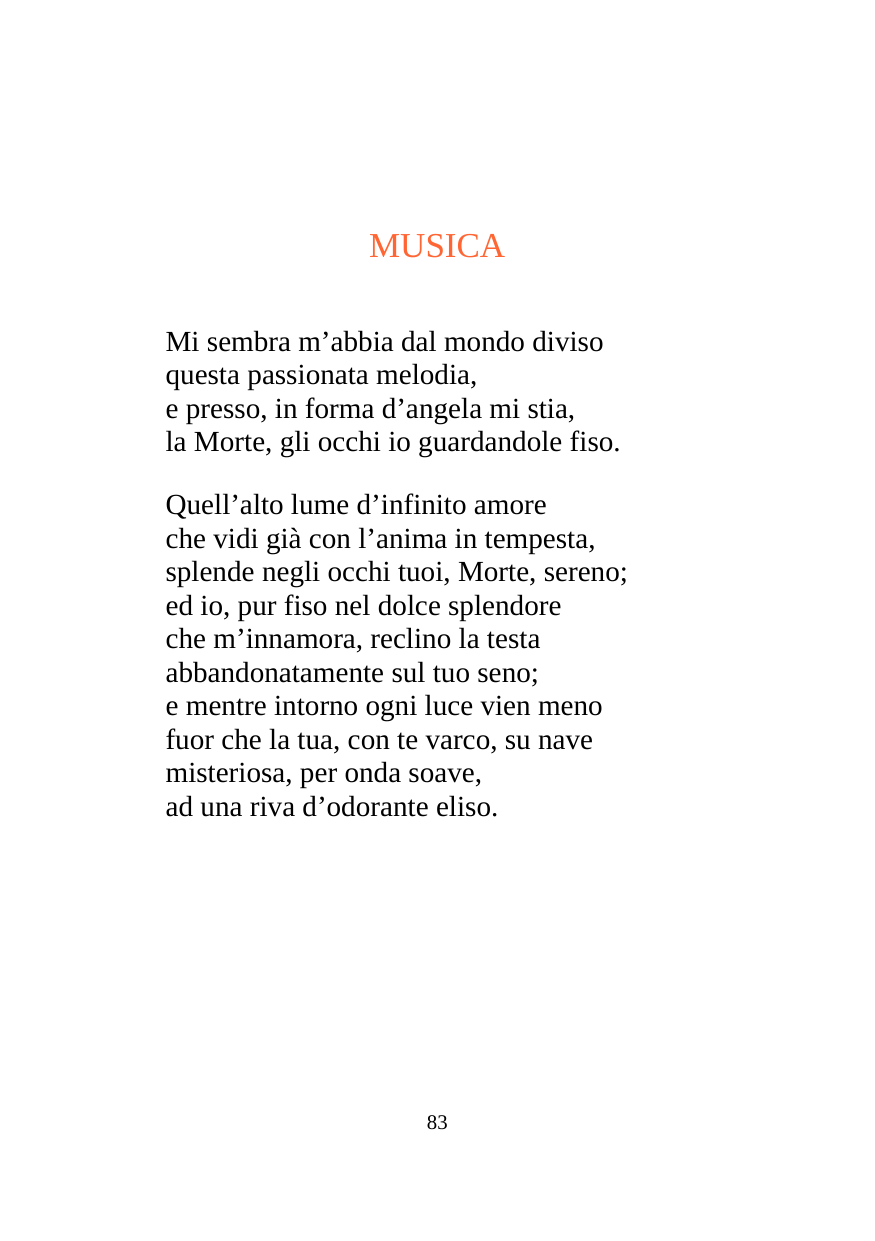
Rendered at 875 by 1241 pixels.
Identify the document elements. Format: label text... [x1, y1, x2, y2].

subtitle MUSICA [106, 224, 768, 264]
text Quell’alto lume d’infinito amore che vidi già con l’anima in tempesta, splende negli occhi tuoi, Morte, sereno; ed io, pur fiso nel dolce splendore che m’innamora, reclino la testa abbandonatamente sul tuo seno; e mentre intorno ogni luce vien meno fuor che la tua, con te varco, su nave misteriosa, per onda soave, ad una riva d’odorante eliso. [165, 487, 768, 823]
text Mi sembra m’abbia dal mondo diviso questa passionata melodia, e presso, in forma d’angela mi stia, la Morte, gli occhi io guardandole fiso. [165, 324, 768, 458]
